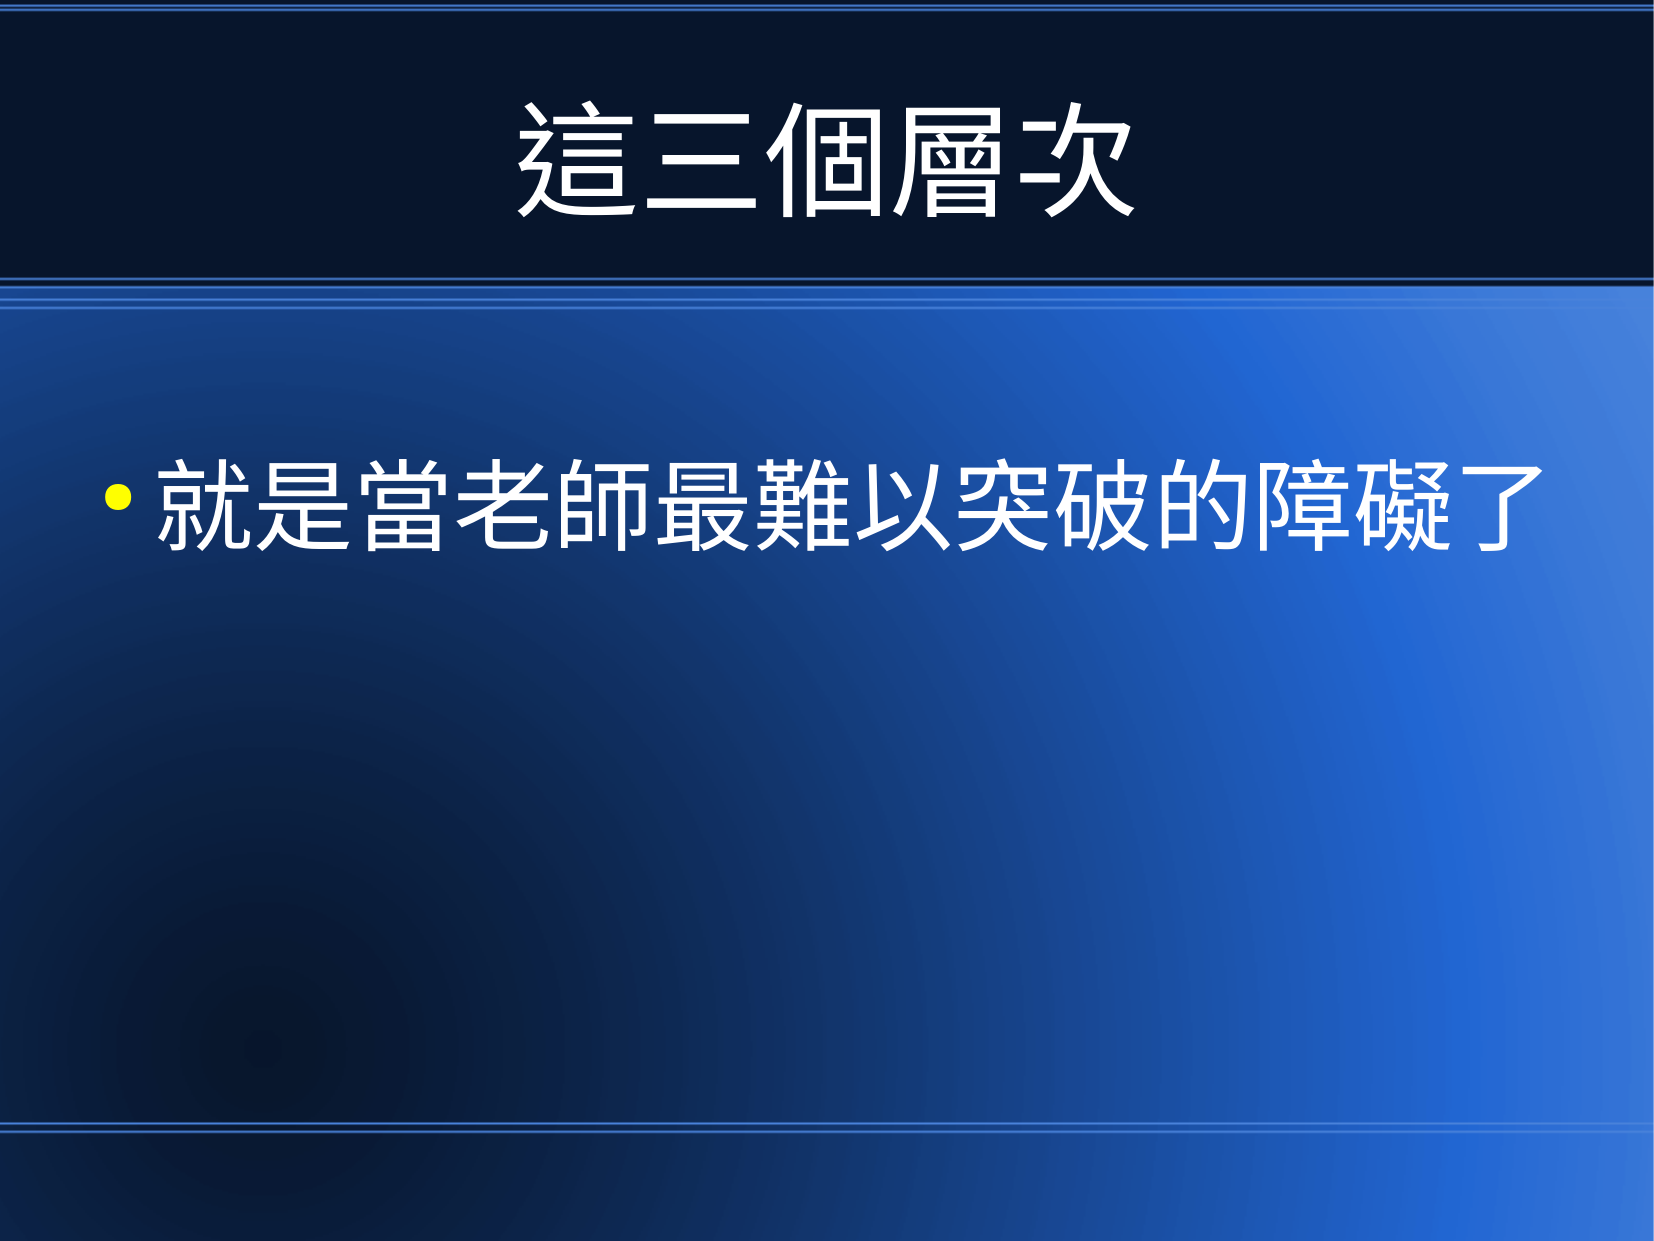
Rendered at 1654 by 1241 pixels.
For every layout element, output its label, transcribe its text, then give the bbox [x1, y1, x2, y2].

title 這三個層次 [82, 49, 1571, 257]
list 就是當老師最難以突破的障礙了 [82, 355, 1571, 1241]
picture [0, 0, 1654, 1241]
